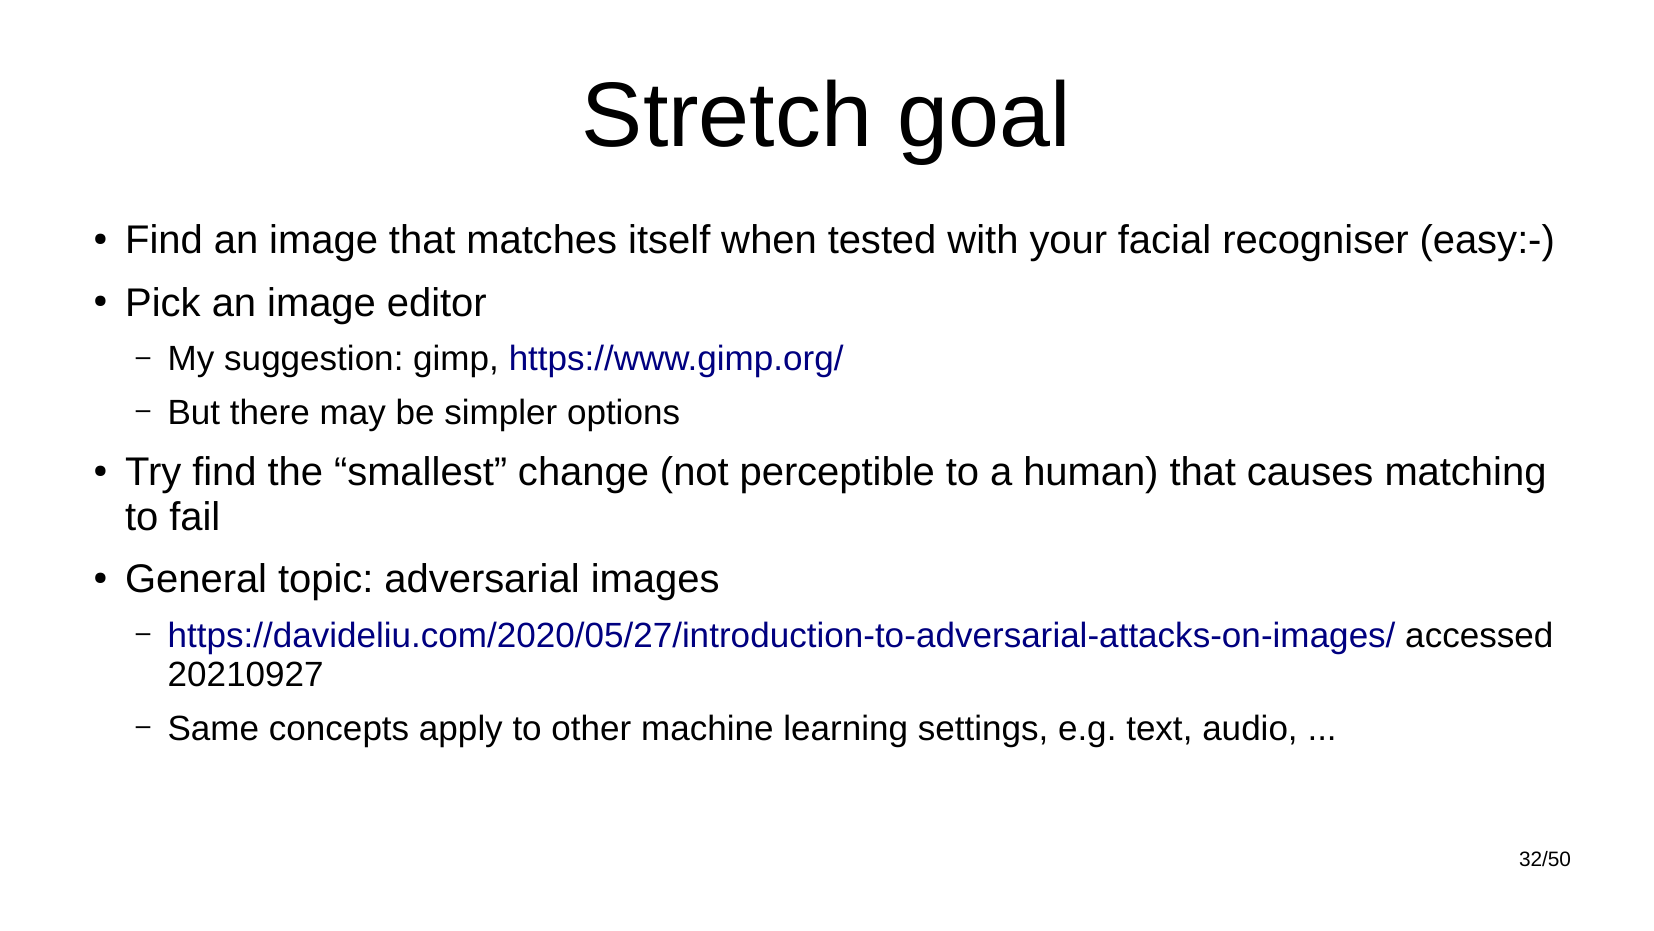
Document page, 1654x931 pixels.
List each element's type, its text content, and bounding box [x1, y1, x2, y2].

list Find an image that matches itself when tested with your facial recogniser (easy:-) Pick an image editor My suggestion: gimp, https://www.gimp.org/ But there may be simpler options Try find the “smallest” change (not perceptible to a human) that causes matching to fail General topic: adversarial images https://davideliu.com/2020/05/27/introduction-to-adversarial-attacks-on-images/ accessed 20210927 Same concepts apply to other machine learning settings, e.g. text, audio, ... [82, 217, 1571, 758]
title Stretch goal [82, 37, 1571, 193]
